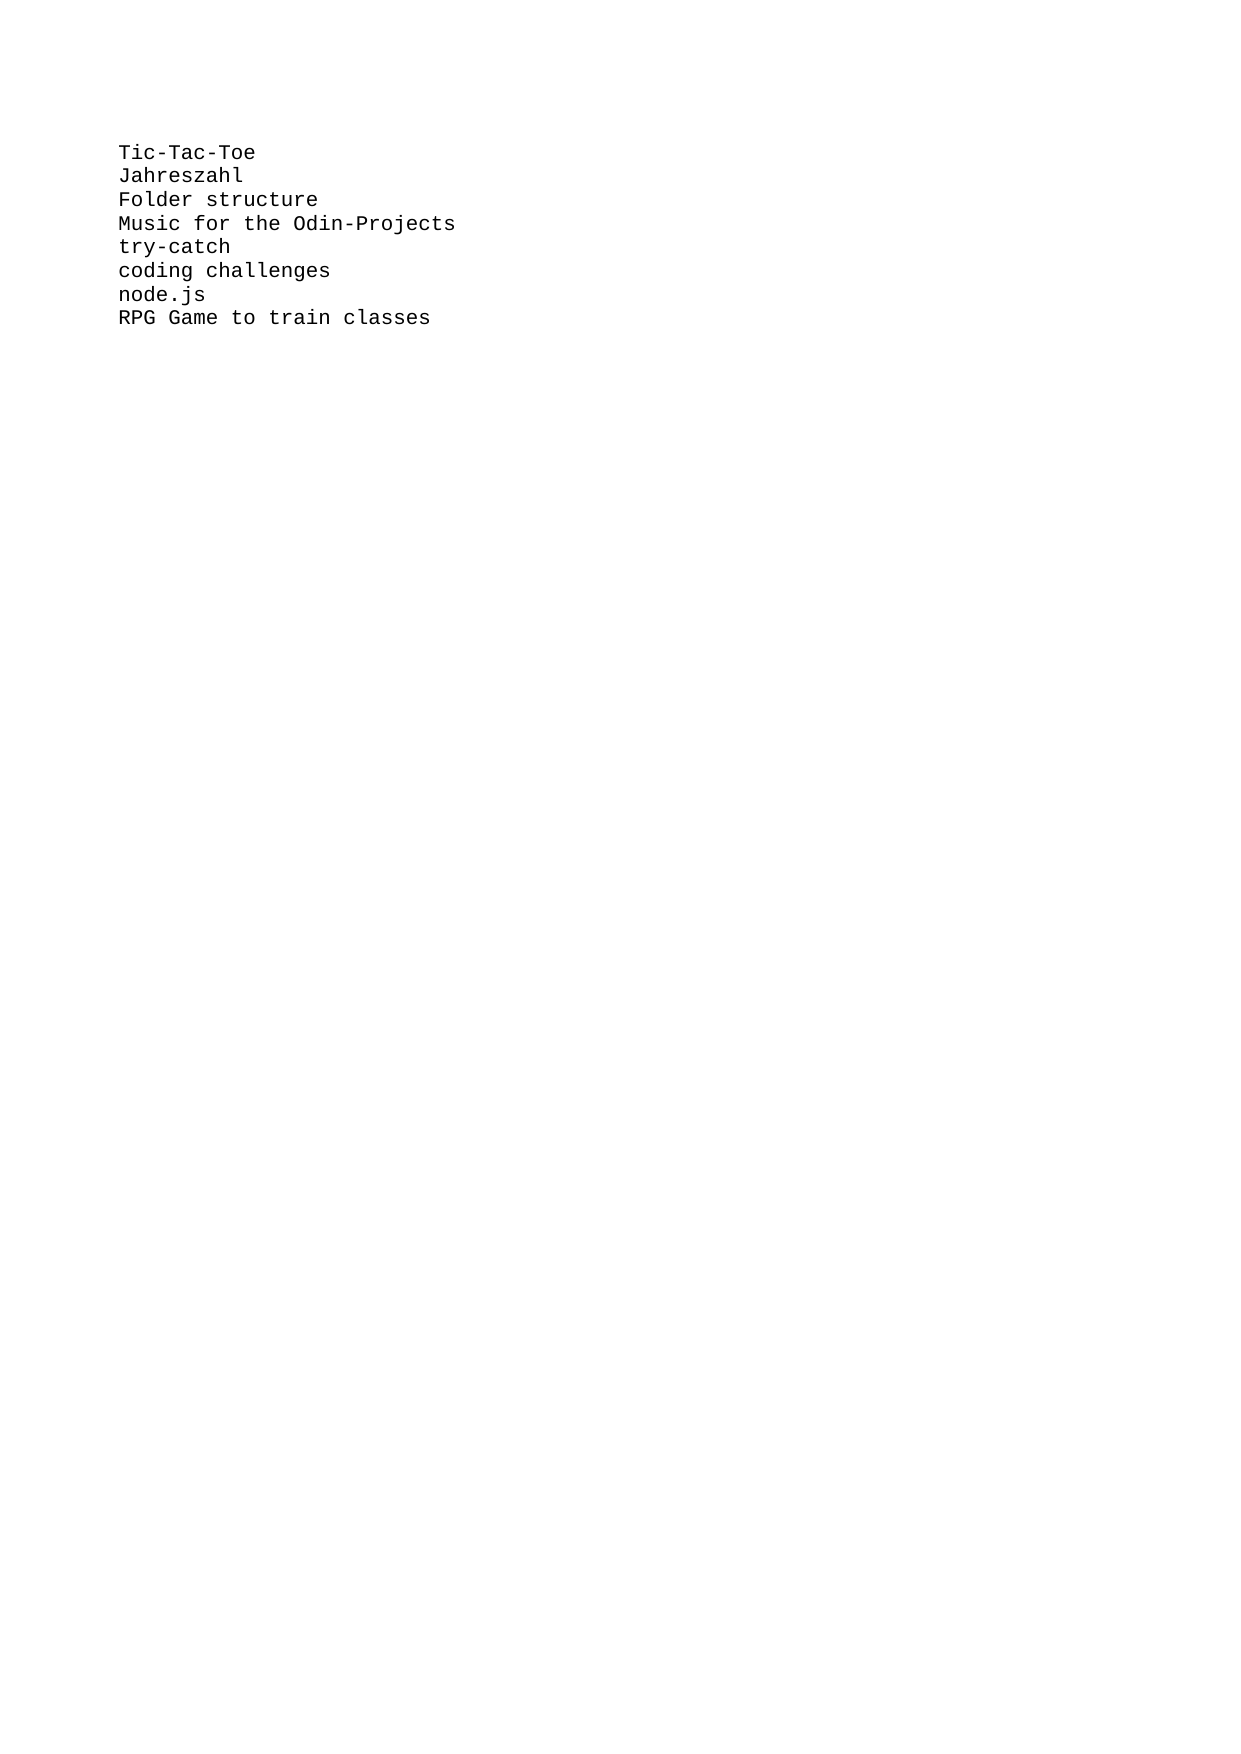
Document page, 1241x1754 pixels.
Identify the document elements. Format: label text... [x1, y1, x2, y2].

text Tic-Tac-Toe [118, 142, 1122, 165]
text Music for the Odin-Projects [118, 213, 1122, 236]
text Jahreszahl [118, 165, 1122, 189]
text coding challenges [118, 260, 1122, 284]
text RPG Game to train classes [118, 307, 1122, 331]
text try-catch [118, 236, 1122, 260]
text node.js [118, 284, 1122, 307]
text Folder structure [118, 189, 1122, 213]
